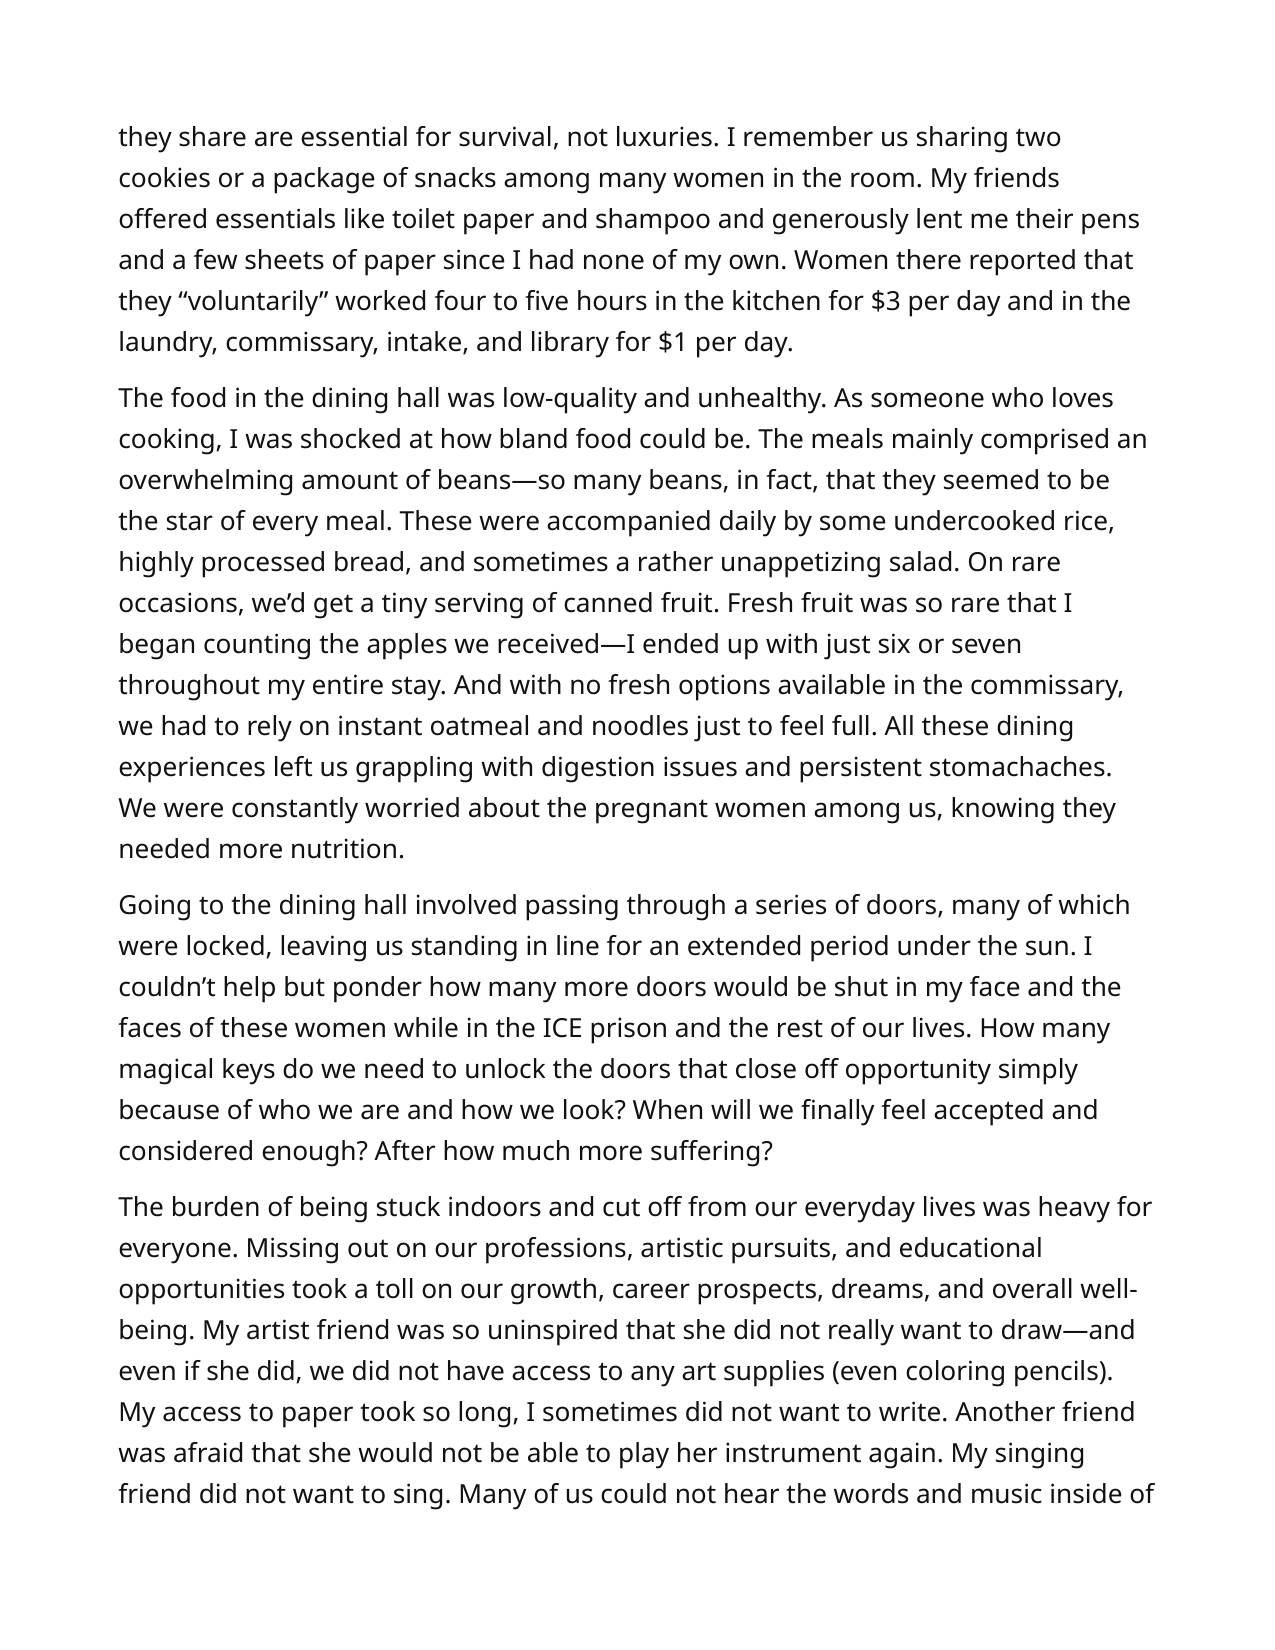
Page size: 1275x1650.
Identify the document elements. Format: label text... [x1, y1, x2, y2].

text they share are essential for survival, not luxuries. I remember us sharing two cookies or a package of snacks among many women in the room. My friends offered essentials like toilet paper and shampoo and generously lent me their pens and a few sheets of paper since I had none of my own. Women there reported that they “voluntarily” worked four to five hours in the kitchen for $3 per day and in the laundry, commissary, intake, and library for $1 per day. [118, 118, 1157, 359]
text The burden of being stuck indoors and cut off from our everyday lives was heavy for everyone. Missing out on our professions, artistic pursuits, and educational opportunities took a toll on our growth, career prospects, dreams, and overall well-being. My artist friend was so uninspired that she did not really want to draw—and even if she did, we did not have access to any art supplies (even coloring pencils). My access to paper took so long, I sometimes did not want to write. Another friend was afraid that she would not be able to play her instrument again. My singing friend did not want to sing. Many of us could not hear the words and music inside of [118, 1188, 1157, 1511]
text Going to the dining hall involved passing through a series of doors, many of which were locked, leaving us standing in line for an extended period under the sun. I couldn’t help but ponder how many more doors would be shut in my face and the faces of these women while in the ICE prison and the rest of our lives. How many magical keys do we need to unlock the doors that close off opportunity simply because of who we are and how we look? When will we finally feel accepted and considered enough? After how much more suffering? [118, 886, 1157, 1168]
text The food in the dining hall was low-quality and unhealthy. As someone who loves cooking, I was shocked at how bland food could be. The meals mainly comprised an overwhelming amount of beans—so many beans, in fact, that they seemed to be the star of every meal. These were accompanied daily by some undercooked rice, highly processed bread, and sometimes a rather unappetizing salad. On rare occasions, we’d get a tiny serving of canned fruit. Fresh fruit was so rare that I began counting the apples we received—I ended up with just six or seven throughout my entire stay. And with no fresh options available in the commissary, we had to rely on instant oatmeal and noodles just to feel full. All these dining experiences left us grappling with digestion issues and persistent stomachaches. We were constantly worried about the pregnant women among us, knowing they needed more nutrition. [118, 379, 1157, 866]
